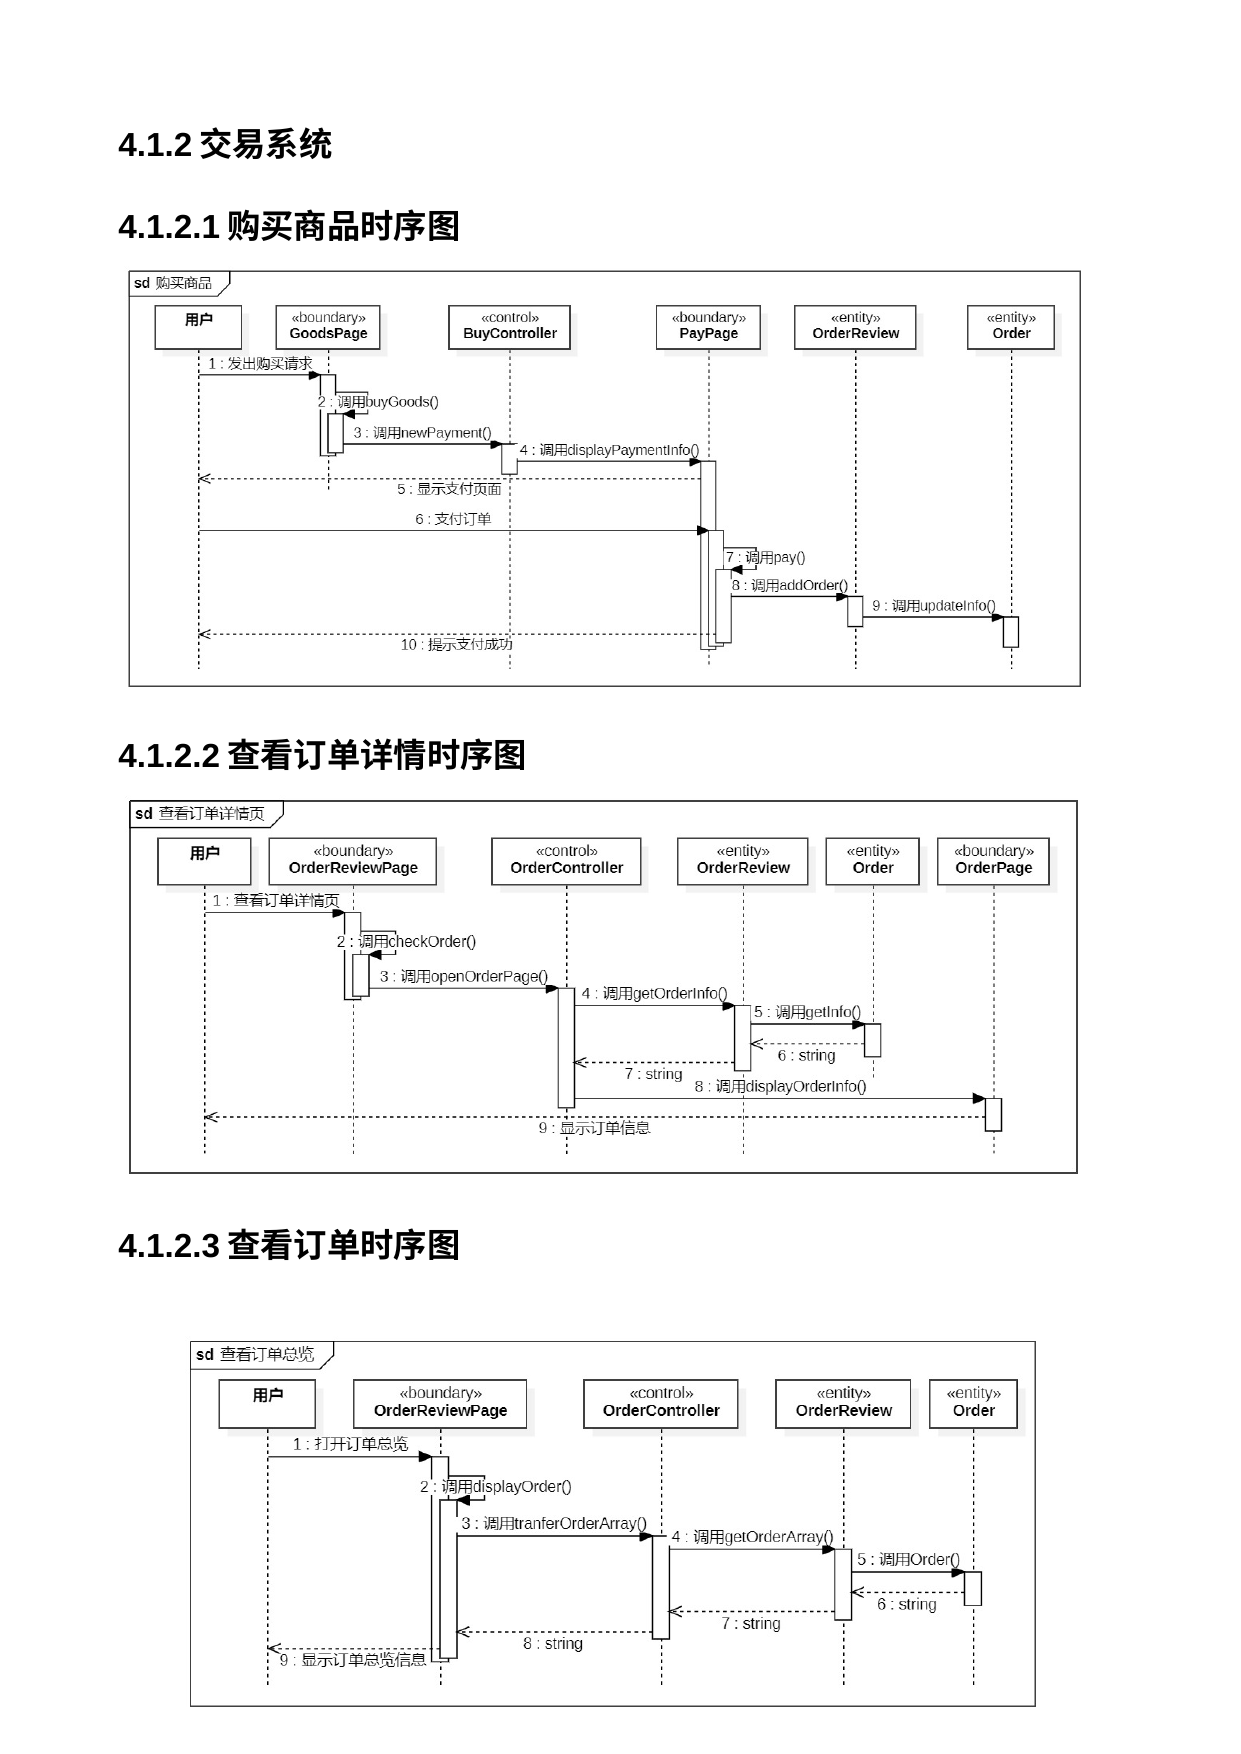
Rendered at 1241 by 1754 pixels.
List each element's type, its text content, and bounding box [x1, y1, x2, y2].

subtitle 4.1.2.1购买商品时序图 [118, 200, 1122, 248]
subtitle 4.1.2.2查看订单详情时序图 [118, 729, 1122, 777]
subtitle 4.1.2.3查看订单时序图 [118, 1219, 1122, 1267]
picture [118, 260, 1123, 729]
picture [118, 789, 1123, 1219]
subtitle 4.1.2交易系统 [118, 118, 1122, 166]
picture [178, 1329, 1083, 1754]
